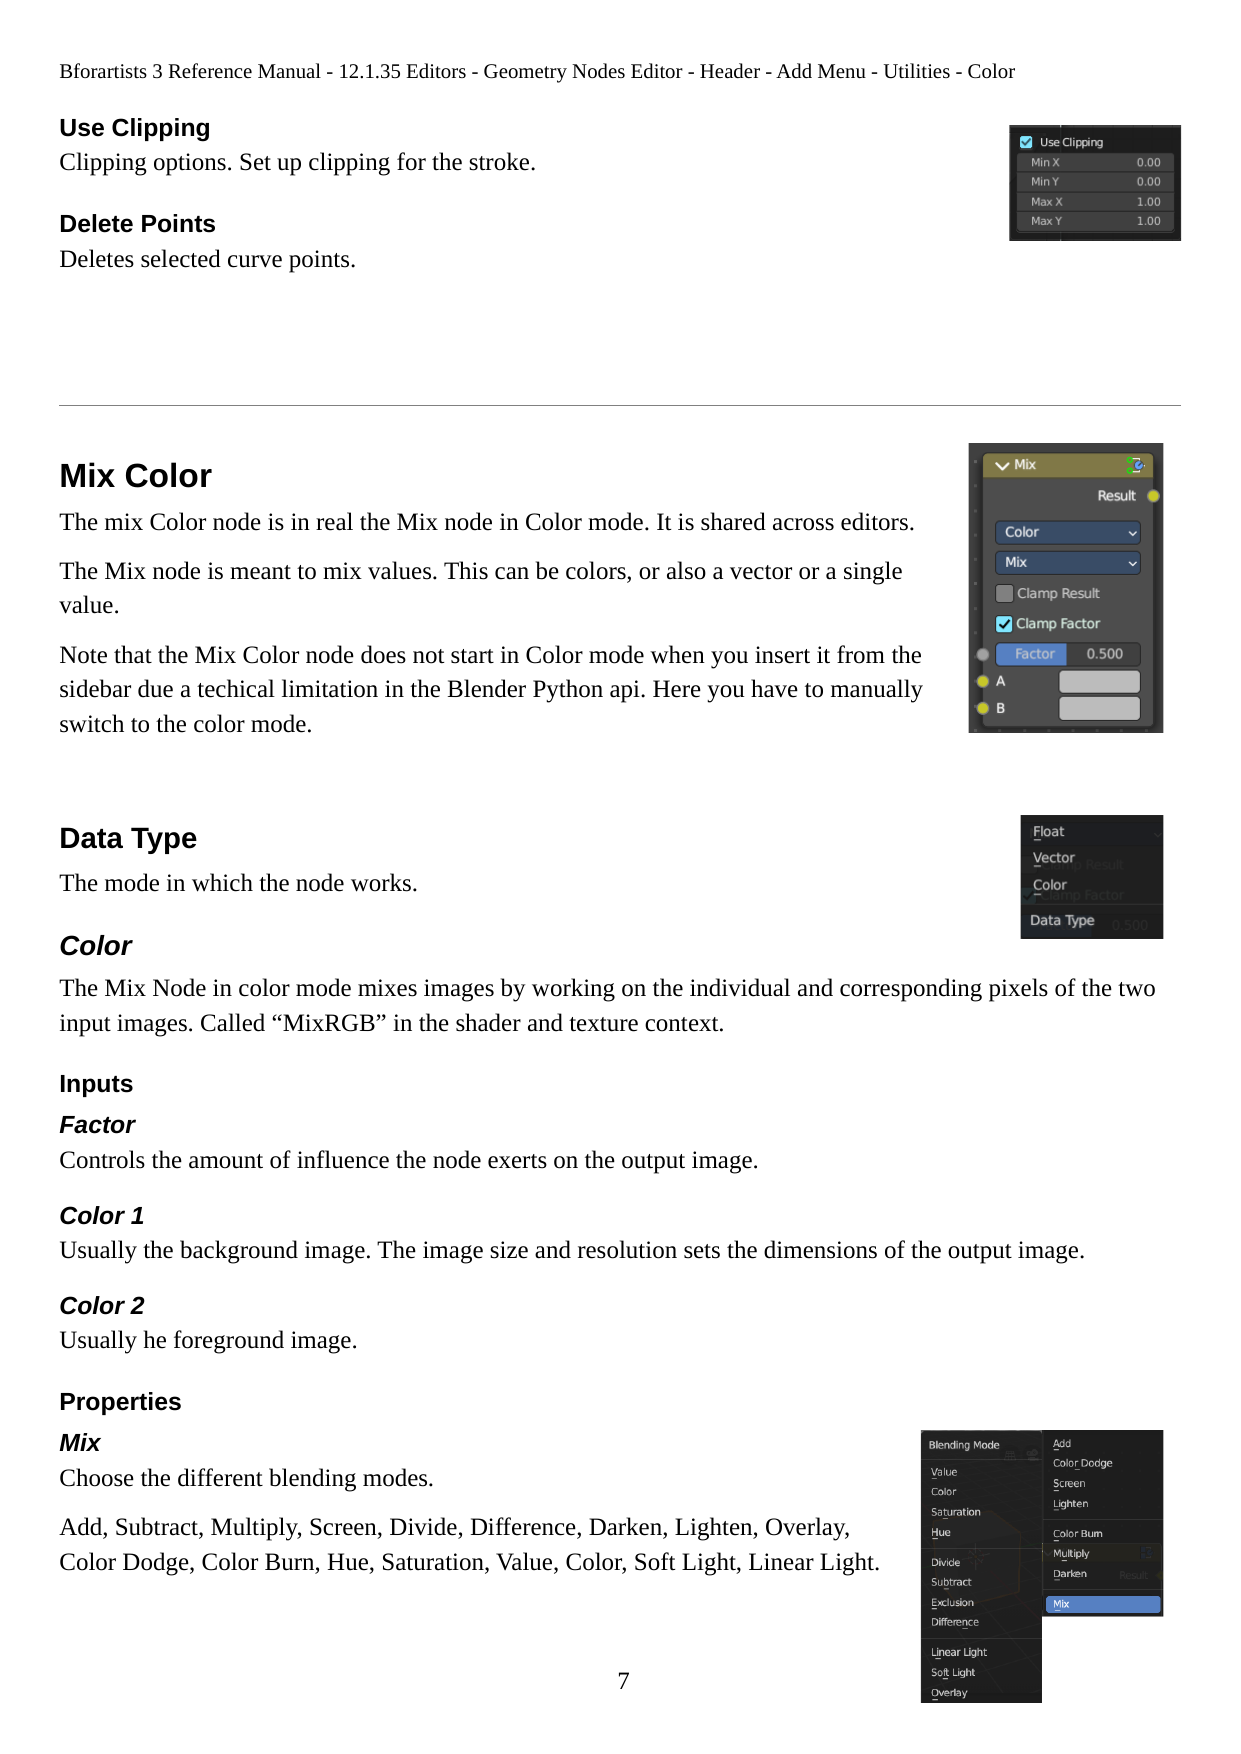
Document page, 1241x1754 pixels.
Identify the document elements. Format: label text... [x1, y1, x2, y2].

text The Mix Node in color mode mixes images by working on the individual and corresponding pixels of the two input images. Called “MixRGB” in the shader and texture context. [59, 973, 1181, 1037]
text The mode in which the node works. [59, 868, 1020, 896]
subtitle Color 1 [59, 1201, 1181, 1229]
subtitle Mix Color [59, 456, 968, 494]
picture [920, 1430, 1164, 1705]
text Usually he foreground image. [59, 1326, 1181, 1354]
text Usually the background image. The image size and resolution sets the dimensions of the output image. [59, 1236, 1181, 1264]
subtitle [1164, 821, 1181, 855]
subtitle Color 2 [59, 1291, 1181, 1319]
subtitle Use Clipping [59, 113, 1181, 141]
subtitle Mix [59, 1428, 1181, 1457]
subtitle [1164, 456, 1181, 494]
picture [1009, 125, 1182, 241]
text Add, Subtract, Multiply, Screen, Divide, Difference, Darken, Lighten, Overlay, Color Dodge, Color Burn, Hue, Saturation, Value, Color, Soft Light, Linear Light. [59, 1512, 920, 1575]
text Clipping options. Set up clipping for the stroke. [59, 147, 1009, 176]
subtitle Properties [59, 1387, 1181, 1416]
subtitle Factor [59, 1111, 1181, 1139]
subtitle Delete Points [59, 209, 1009, 237]
text The Mix node is meant to mix values. This can be colors, or also a vector or a single value. [59, 556, 968, 619]
text Controls the amount of influence the node exerts on the output image. [59, 1145, 1181, 1174]
text The mix Color node is in real the Mix node in Color mode. It is shared across editors. [59, 507, 968, 536]
subtitle Color [59, 929, 1181, 961]
text Note that the Mix Color node does not start in Color mode when you insert it from the sidebar due a techical limitation in the Blender Python api. Here you have to manually switch to the color mode. [59, 640, 1181, 737]
picture [968, 443, 1164, 733]
subtitle Inputs [59, 1069, 1181, 1098]
text Choose the different blending modes. [59, 1463, 920, 1492]
picture [1020, 815, 1164, 939]
subtitle Data Type [59, 821, 1020, 855]
text Deletes selected curve points. [59, 244, 1181, 272]
